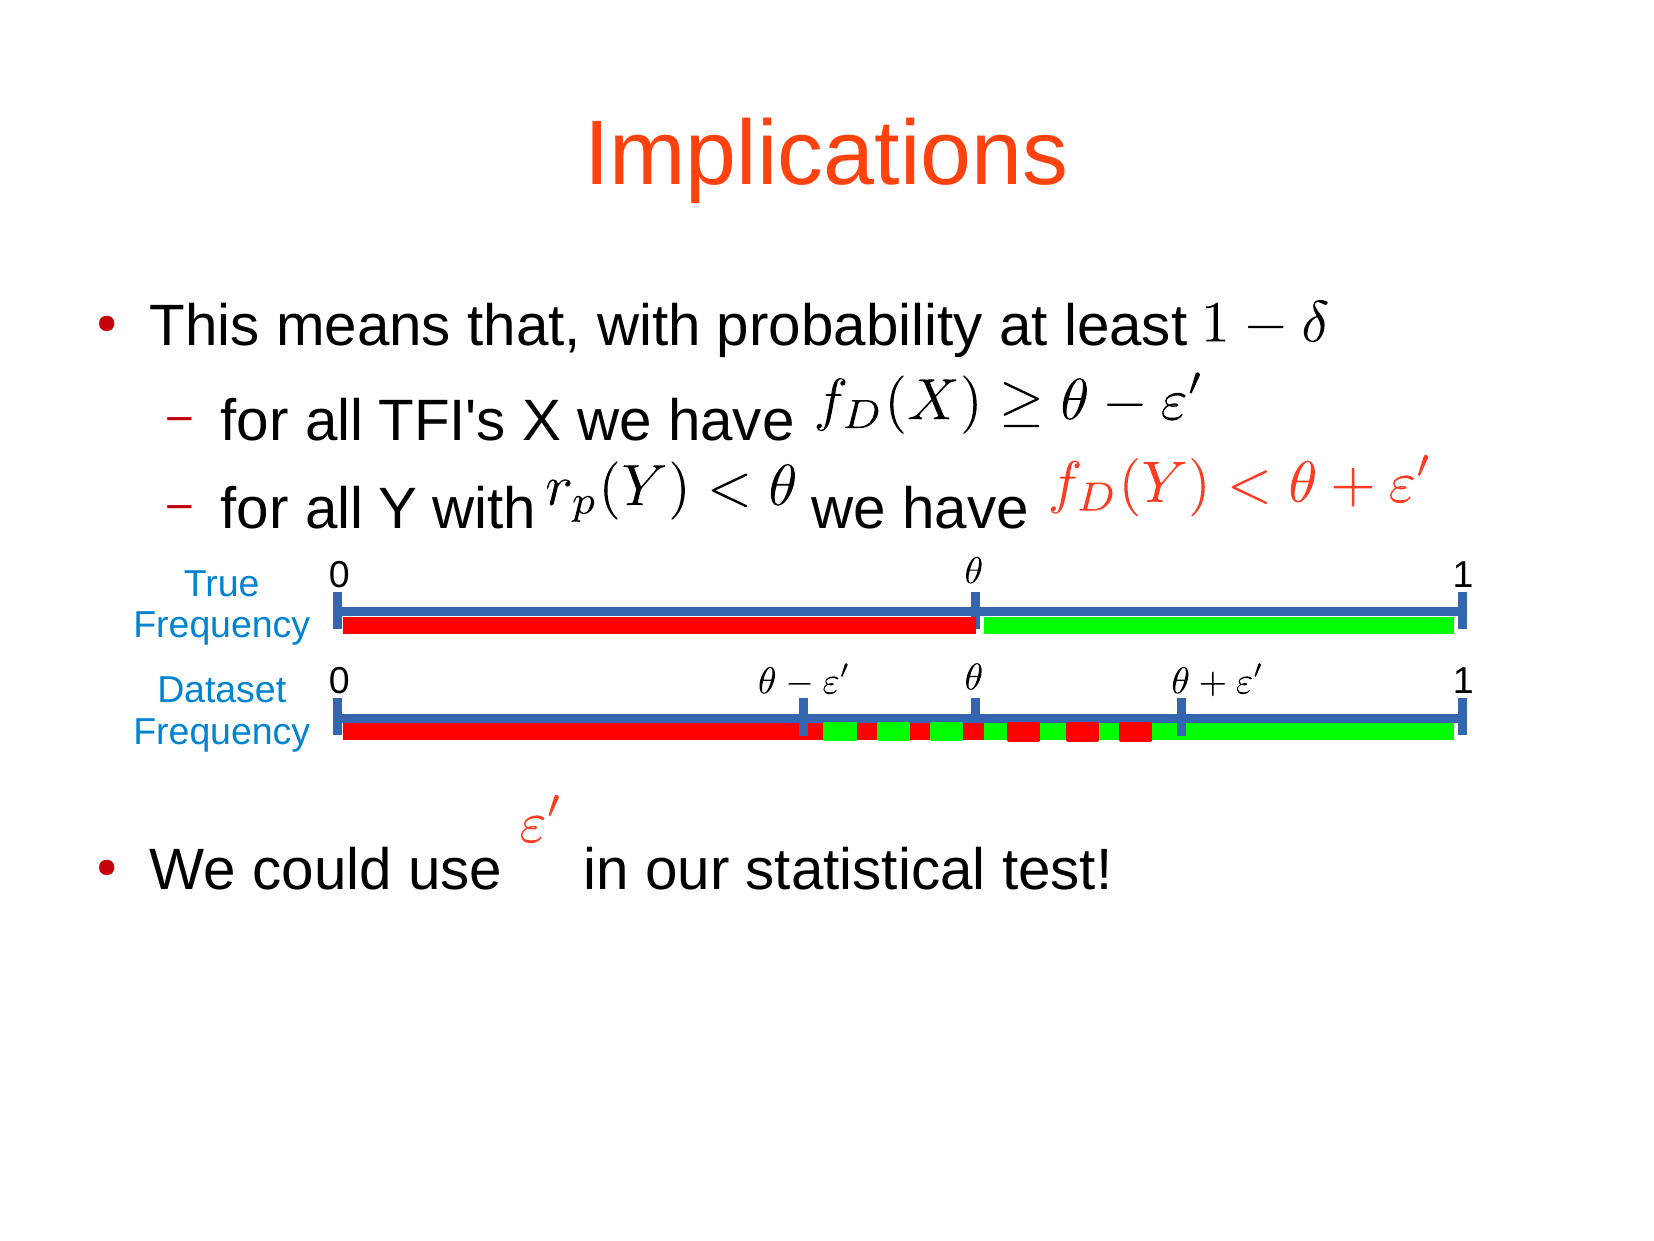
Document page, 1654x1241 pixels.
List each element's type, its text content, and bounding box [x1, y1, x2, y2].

text_box Dataset Frequency [118, 660, 326, 760]
text_box 1 [1437, 546, 1489, 641]
text_box 0 [313, 546, 365, 652]
picture [1206, 300, 1328, 343]
picture [759, 663, 848, 695]
picture [520, 794, 559, 844]
title Implications [82, 49, 1571, 257]
text_box 0 [313, 652, 365, 803]
list This means that, with probability at least for all TFI's X we have for all Y with we have We could use in our statistical test! [78, 292, 1534, 1203]
picture [816, 372, 1201, 434]
text_box True Frequency [118, 554, 326, 654]
text_box [984, 617, 1437, 634]
text_box 1 [1438, 652, 1489, 747]
text_box [365, 617, 976, 634]
picture [546, 461, 796, 522]
text_box [365, 723, 1438, 741]
picture [1172, 663, 1262, 697]
picture [1050, 454, 1429, 517]
picture [966, 556, 982, 584]
picture [966, 663, 982, 690]
